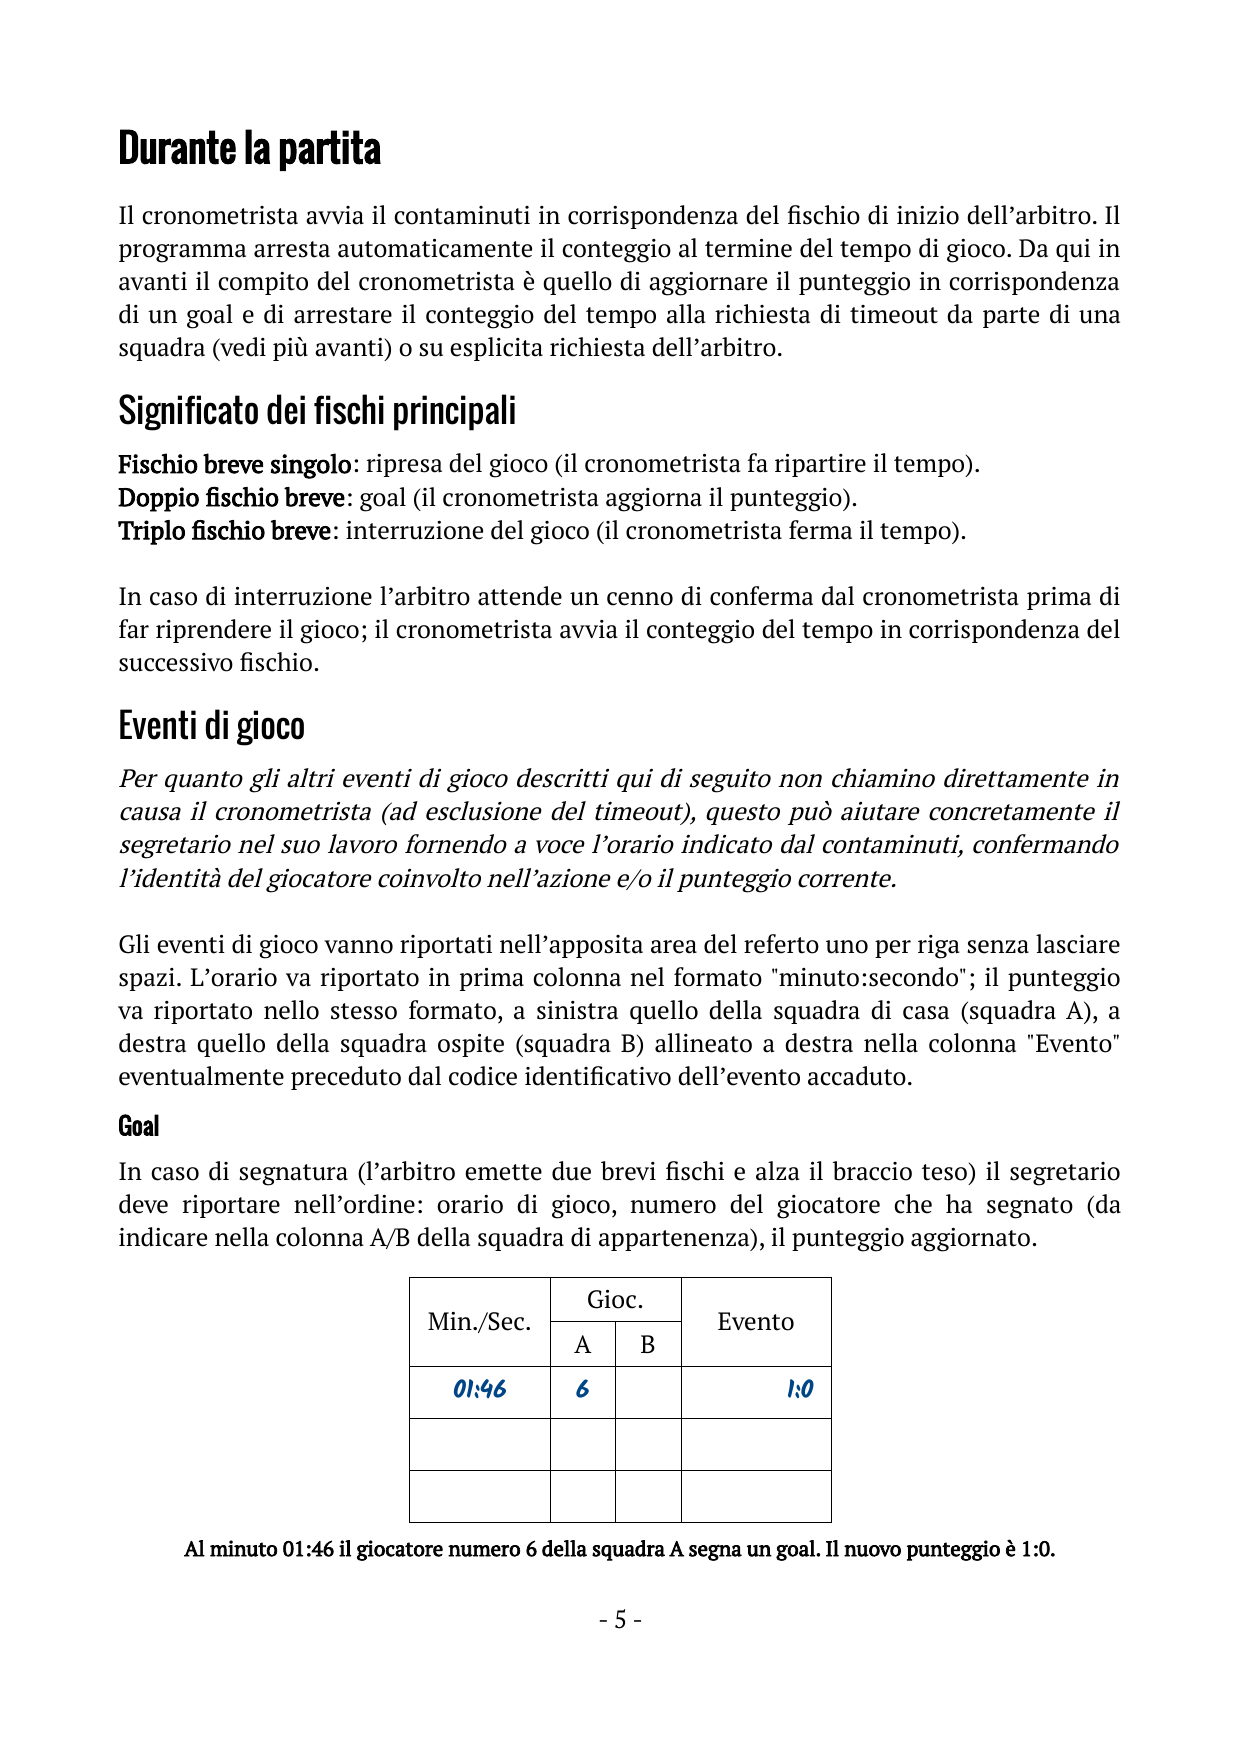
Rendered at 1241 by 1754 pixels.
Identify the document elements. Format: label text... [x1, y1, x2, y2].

table_header Gioc. [551, 1278, 681, 1321]
table_cell [410, 1471, 550, 1522]
subtitle Durante la partita [118, 118, 1122, 174]
subtitle Significato dei fischi principali [118, 385, 1122, 434]
table_cell [616, 1367, 681, 1418]
subtitle Eventi di gioco [118, 699, 1122, 749]
table_cell [616, 1419, 681, 1470]
table_cell [410, 1419, 550, 1470]
text Fischio breve singolo: ripresa del gioco (il cronometrista fa ripartire il tempo). [118, 447, 1122, 480]
table_cell A [551, 1322, 615, 1366]
text Per quanto gli altri eventi di gioco descritti qui di seguito non chiamino direttamente in causa il cronometrista (ad esclusione del timeout), questo può aiutare concretamente il segretario nel suo lavoro fornendo a voce lʼorario indicato dal contaminuti, confermando lʼidentità del giocatore coinvolto nellʼazione e/o il punteggio corrente. [118, 762, 1122, 894]
table_cell 1:0 [682, 1367, 831, 1418]
text Al minuto 01:46 il giocatore numero 6 della squadra A segna un goal. Il nuovo punteggio è 1:0. [118, 1534, 1122, 1562]
table_cell [682, 1419, 831, 1470]
table_header Min./Sec. [410, 1278, 550, 1366]
table_header Evento [682, 1278, 831, 1366]
table_cell [551, 1471, 615, 1522]
table_cell [682, 1471, 831, 1522]
text Doppio fischio breve: goal (il cronometrista aggiorna il punteggio). [118, 480, 1122, 513]
table_cell B [616, 1322, 681, 1366]
text In caso di interruzione lʼarbitro attende un cenno di conferma dal cronometrista prima di far riprendere il gioco; il cronometrista avvia il conteggio del tempo in corrispondenza del successivo fischio. [118, 579, 1122, 679]
text Il cronometrista avvia il contaminuti in corrispondenza del fischio di inizio dellʼarbitro. Il programma arresta automaticamente il conteggio al termine del tempo di gioco. Da qui in avanti il compito del cronometrista è quello di aggiornare il punteggio in corrispondenza di un goal e di arrestare il conteggio del tempo alla richiesta di timeout da parte di una squadra (vedi più avanti) o su esplicita richiesta dellʼarbitro. [118, 198, 1122, 364]
table_cell [616, 1471, 681, 1522]
text Triplo fischio breve: interruzione del gioco (il cronometrista ferma il tempo). [118, 513, 1122, 546]
table_cell 01:46 [410, 1367, 550, 1418]
table_cell 6 [551, 1367, 615, 1418]
subtitle Goal [118, 1108, 1122, 1142]
text Gli eventi di gioco vanno riportati nellʼapposita area del referto uno per riga senza lasciare spazi. Lʼorario va riportato in prima colonna nel formato "minuto:secondo"; il punteggio va riportato nello stesso formato, a sinistra quello della squadra di casa (squadra A), a destra quello della squadra ospite (squadra B) allineato a destra nella colonna "Evento" eventualmente preceduto dal codice identificativo dellʼevento accaduto. [118, 927, 1122, 1093]
table_cell [551, 1419, 615, 1470]
text In caso di segnatura (l’arbitro emette due brevi fischi e alza il braccio teso) il segretario deve riportare nellʼordine: orario di gioco, numero del giocatore che ha segnato (da indicare nella colonna A/B della squadra di appartenenza), il punteggio aggiornato. [118, 1155, 1122, 1254]
